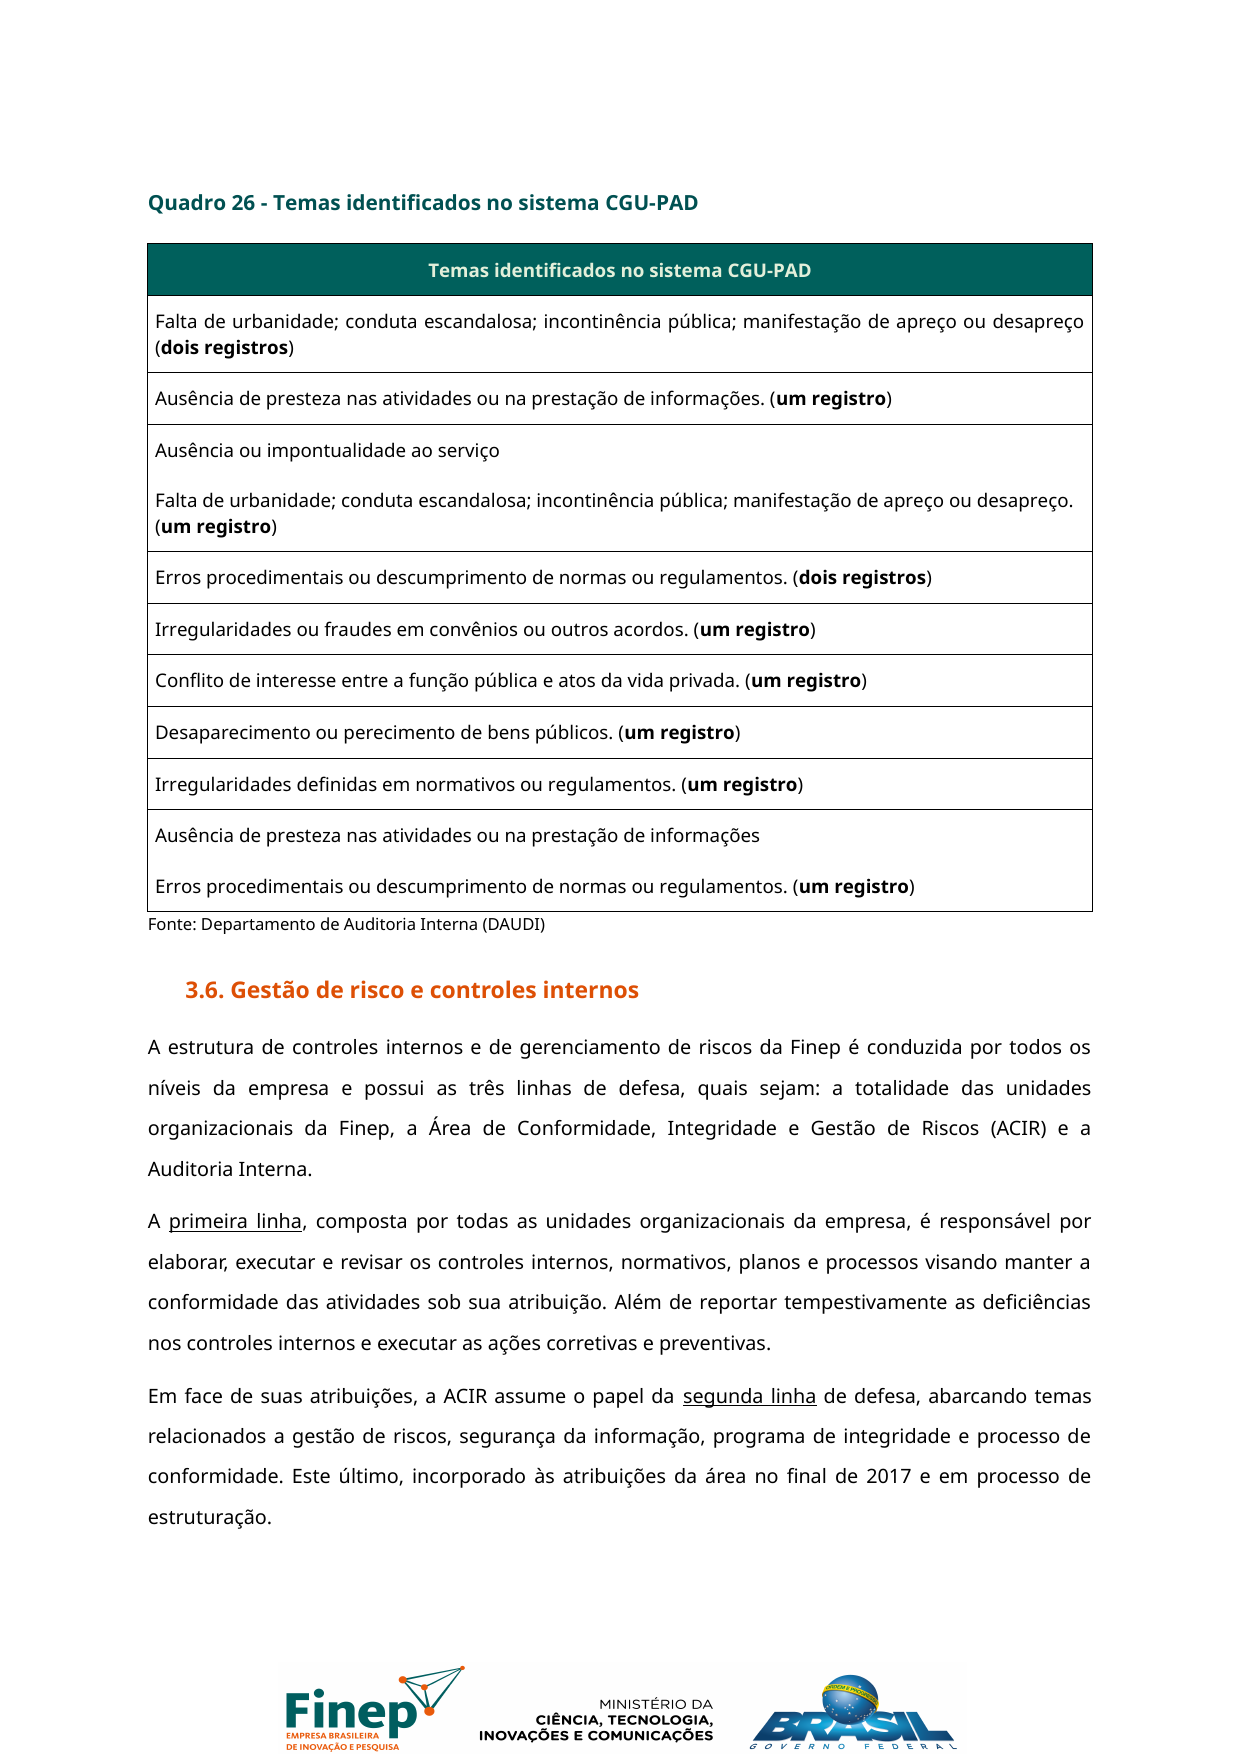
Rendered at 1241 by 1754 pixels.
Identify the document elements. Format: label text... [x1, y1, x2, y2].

table_cell Ausência ou impontualidade ao serviço Falta de urbanidade; conduta escandalosa; incontinência pública; manifestação de apreço ou desapreço. (um registro) [148, 425, 1092, 551]
table_cell Ausência de presteza nas atividades ou na prestação de informações. (um registro) [148, 373, 1092, 423]
table_cell Ausência de presteza nas atividades ou na prestação de informações Erros procedimentais ou descumprimento de normas ou regulamentos. (um registro) [148, 810, 1092, 911]
table_header Temas identificados no sistema CGU-PAD [148, 244, 1092, 295]
table_cell Erros procedimentais ou descumprimento de normas ou regulamentos. (dois registros) [148, 552, 1092, 603]
text A primeira linha, composta por todas as unidades organizacionais da empresa, é responsável por elaborar, executar e revisar os controles internos, normativos, planos e processos visando manter a conformidade das atividades sob sua atribuição. Além de reportar tempestivamente as deficiências nos controles internos e executar as ações corretivas e preventivas. [148, 1208, 1092, 1356]
list Gestão de risco e controles internos [185, 974, 1092, 1006]
text Quadro 26 - Temas identificados no sistema CGU-PAD [148, 188, 1092, 217]
text A estrutura de controles internos e de gerenciamento de riscos da Finep é conduzida por todos os níveis da empresa e possui as três linhas de defesa, quais sejam: a totalidade das unidades organizacionais da Finep, a Área de Conformidade, Integridade e Gestão de Riscos (ACIR) e a Auditoria Interna. [148, 1034, 1092, 1182]
table_cell Irregularidades ou fraudes em convênios ou outros acordos. (um registro) [148, 604, 1092, 654]
table_cell Conflito de interesse entre a função pública e atos da vida privada. (um registro) [148, 655, 1092, 706]
table_cell Irregularidades definidas em normativos ou regulamentos. (um registro) [148, 759, 1092, 809]
text Em face de suas atribuições, a ACIR assume o papel da segunda linha de defesa, abarcando temas relacionados a gestão de riscos, segurança da informação, programa de integridade e processo de conformidade. Este último, incorporado às atribuições da área no final de 2017 e em processo de estruturação. [148, 1382, 1092, 1530]
text Fonte: Departamento de Auditoria Interna (DAUDI) [148, 912, 1092, 935]
table_cell Falta de urbanidade; conduta escandalosa; incontinência pública; manifestação de apreço ou desapreço (dois registros) [148, 296, 1092, 372]
table_cell Desaparecimento ou perecimento de bens públicos. (um registro) [148, 707, 1092, 757]
